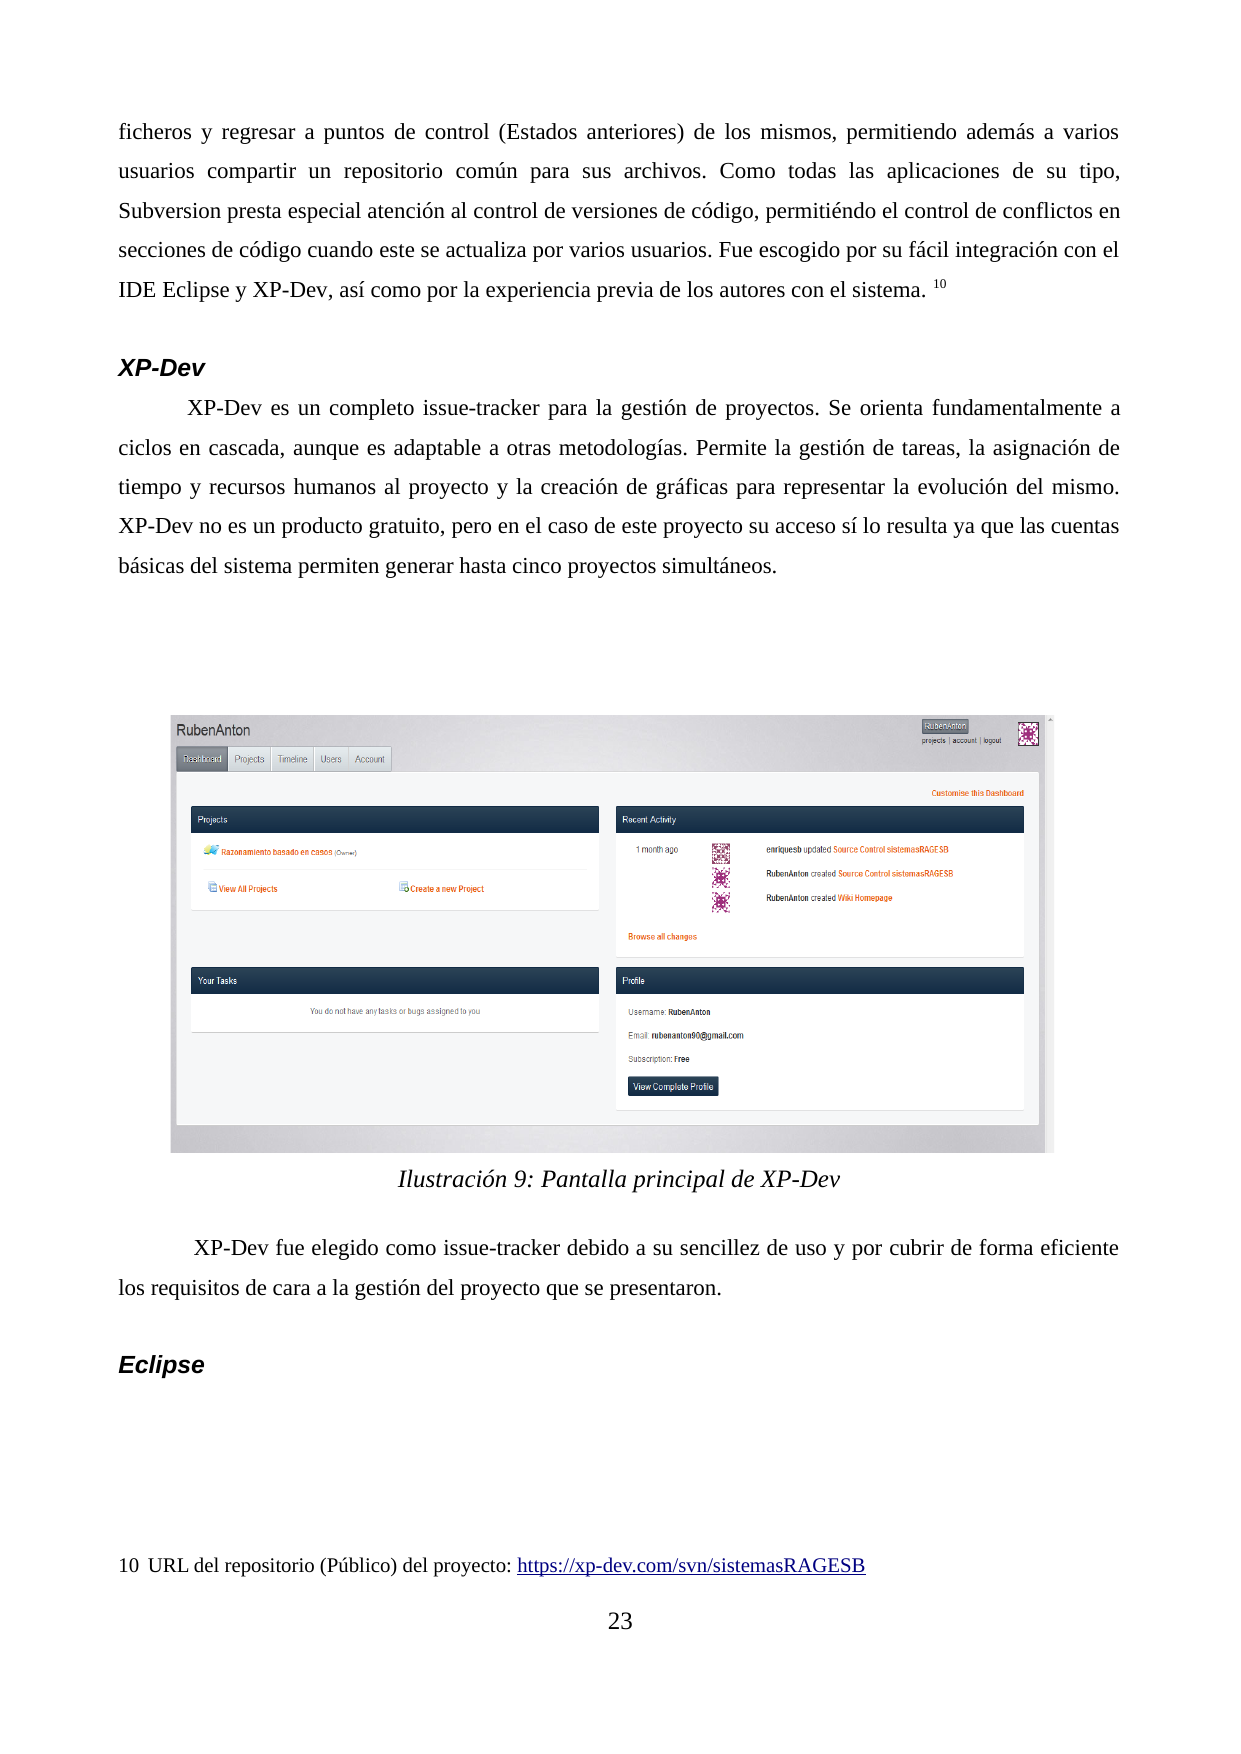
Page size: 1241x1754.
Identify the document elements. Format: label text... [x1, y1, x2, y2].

subtitle XP-Dev [118, 353, 1122, 382]
text XP-Dev fue elegido como issue-tracker debido a su sencillez de uso y por cubrir de forma eficiente los requisitos de cara a la gestión del proyecto que se presentaron. [118, 1234, 1122, 1300]
list Ilustración 9: Pantalla principal de XP-Dev [140, 699, 1100, 1193]
text XP-Dev es un completo issue-tracker para la gestión de proyectos. Se orienta fundamentalmente a ciclos en cascada, aunque es adaptable a otras metodologías. Permite la gestión de tareas, la asignación de tiempo y recursos humanos al proyecto y la creación de gráficas para representar la evolución del mismo. XP-Dev no es un producto gratuito, pero en el caso de este proyecto su acceso sí lo resulta ya que las cuentas básicas del sistema permiten generar hasta cinco proyectos simultáneos. [118, 394, 1122, 578]
text URL del repositorio (Público) del proyecto: https://xp-dev.com/svn/sistemasRAGESB [118, 1553, 1122, 1577]
text ficheros y regresar a puntos de control (Estados anteriores) de los mismos, permitiendo además a varios usuarios compartir un repositorio común para sus archivos. Como todas las aplicaciones de su tipo, Subversion presta especial atención al control de versiones de código, permitiéndo el control de conflictos en secciones de código cuando este se actualiza por varios usuarios. Fue escogido por su fácil integración con el IDE Eclipse y XP-Dev, así como por la experiencia previa de los autores con el sistema. [118, 118, 1122, 302]
subtitle Eclipse [118, 1351, 1122, 1379]
